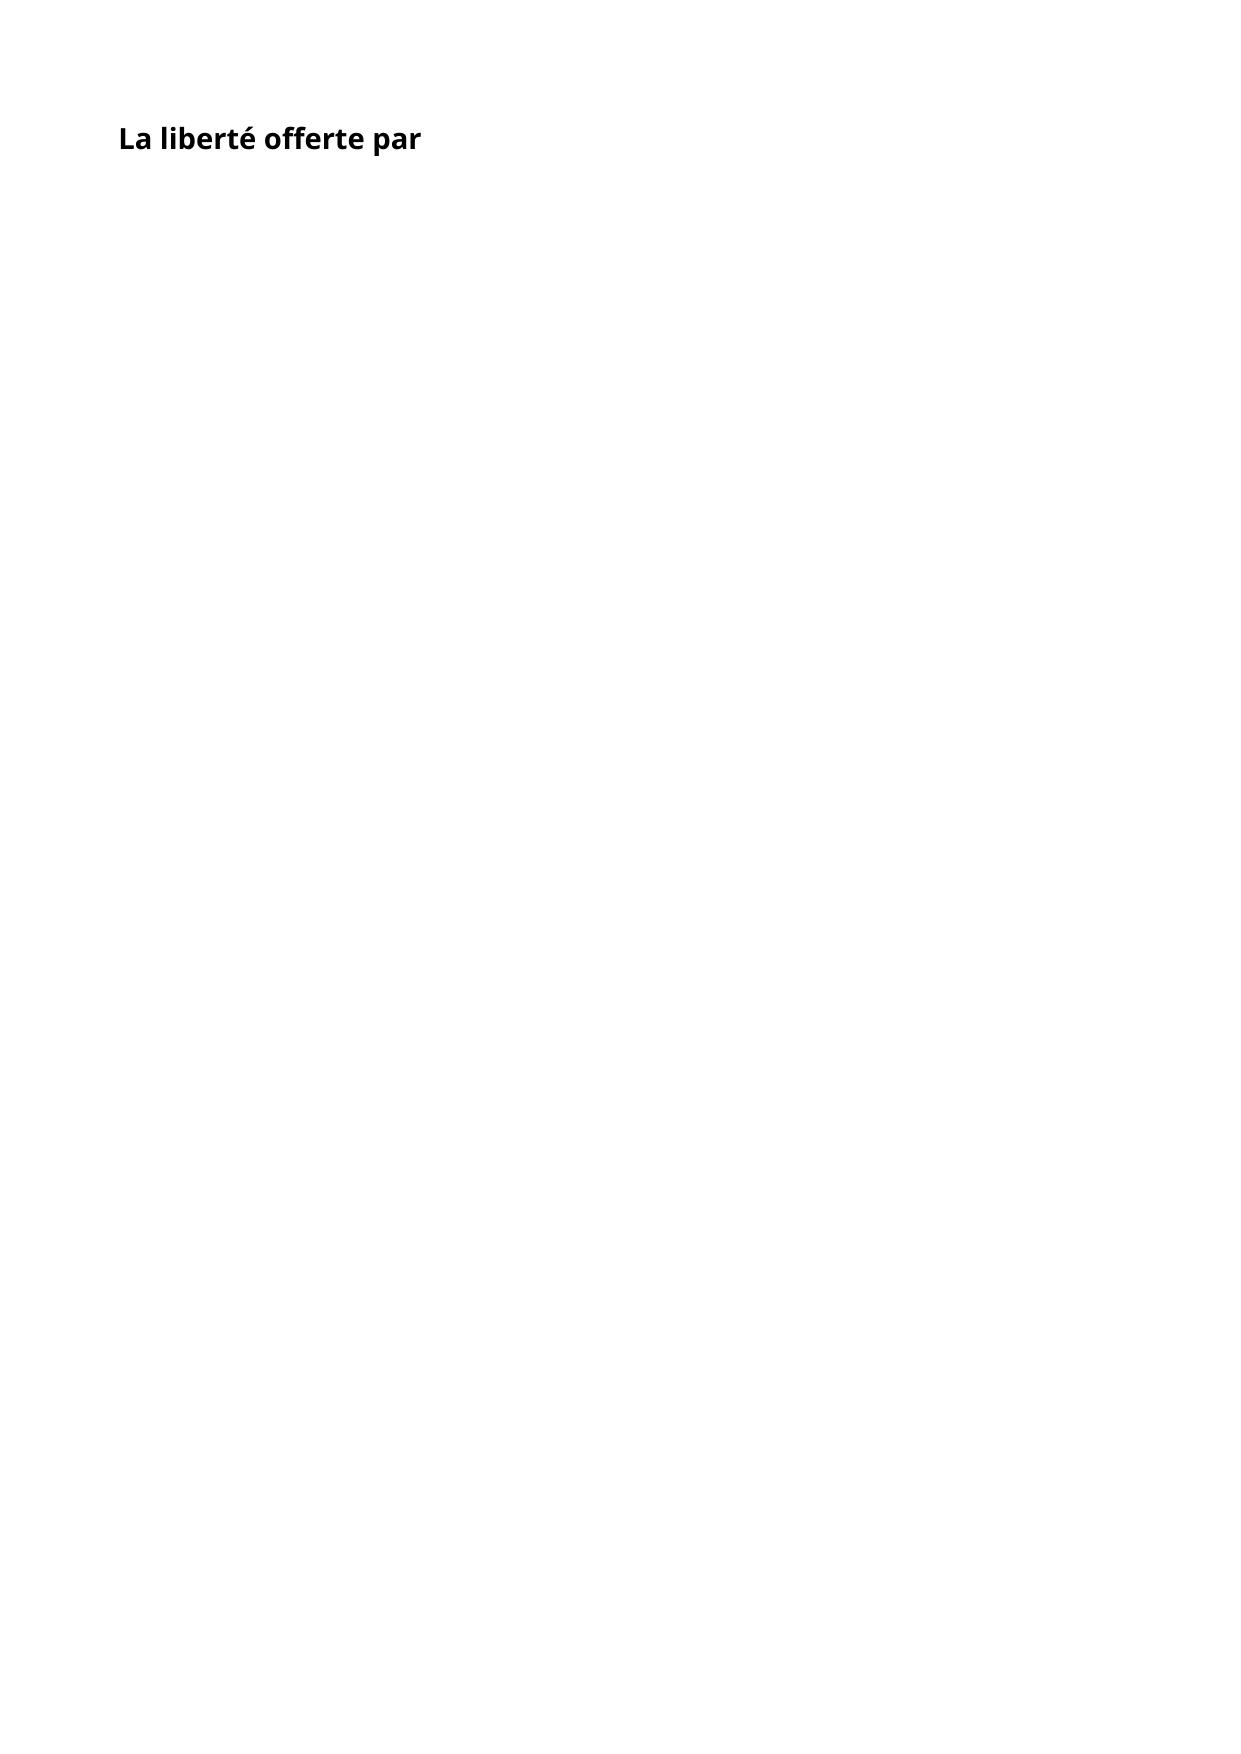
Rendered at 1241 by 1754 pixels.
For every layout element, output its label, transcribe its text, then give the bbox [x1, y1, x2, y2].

subtitle La liberté offerte par [118, 118, 1122, 158]
